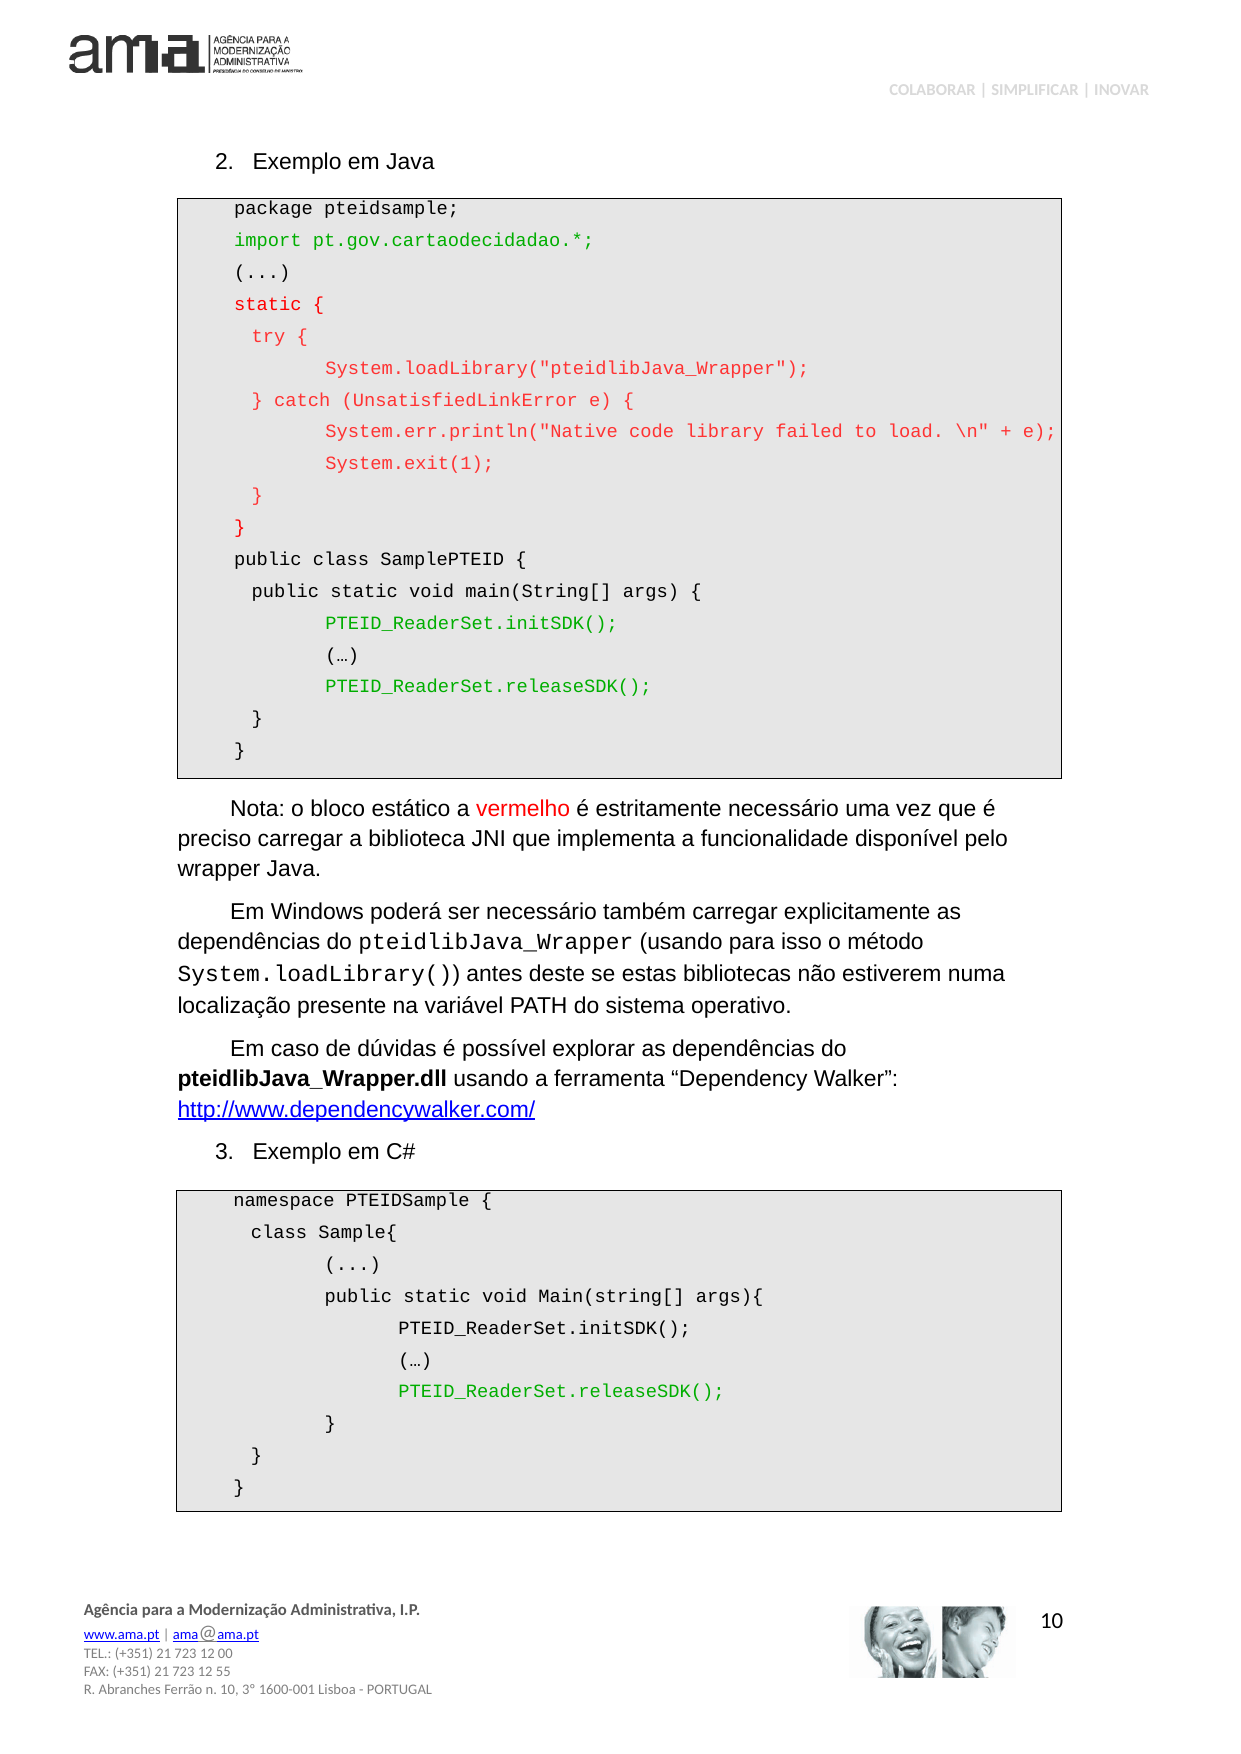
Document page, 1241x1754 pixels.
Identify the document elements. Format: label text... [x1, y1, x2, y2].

text } [178, 518, 1061, 539]
list PTEID_ReaderSet.initSDK(); [177, 1318, 1061, 1340]
text (…) [178, 645, 1061, 667]
list (...) [177, 1255, 1061, 1276]
text package pteidsample; [178, 199, 1061, 220]
list namespace PTEIDSample { [177, 1191, 1061, 1212]
list (…) [177, 1350, 1061, 1372]
list PTEID_ReaderSet.releaseSDK(); [177, 1382, 1061, 1403]
text PTEID_ReaderSet.releaseSDK(); [178, 677, 1061, 698]
text Nota: o bloco estático a vermelho é estritamente necessário uma vez que é preciso carregar a biblioteca JNI que implementa a funcionalidade disponível pelo wrapper Java. [177, 779, 1063, 882]
text (...) [178, 263, 1061, 284]
list class Sample{ [177, 1223, 1061, 1244]
text public class SamplePTEID { [178, 550, 1061, 571]
text System.err.println("Native code library failed to load. \n" + e); [178, 422, 1061, 443]
list } [177, 1414, 1061, 1435]
picture [69, 35, 303, 73]
list public static void Main(string[] args){ [177, 1287, 1061, 1308]
picture [849, 1606, 1017, 1678]
text import pt.gov.cartaodecidadao.*; [178, 231, 1061, 252]
text } [178, 741, 1061, 762]
text System.exit(1); [178, 454, 1061, 475]
text System.loadLibrary("pteidlibJava_Wrapper"); [178, 358, 1061, 380]
text } [178, 709, 1061, 730]
text } [178, 486, 1061, 507]
text static { [178, 295, 1061, 316]
list } [177, 1446, 1061, 1467]
list Exemplo em Java [215, 148, 1063, 174]
list Exemplo em C# [215, 1138, 1063, 1165]
text public static void main(String[] args) { [178, 582, 1061, 603]
text } catch (UnsatisfiedLinkError e) { [178, 390, 1061, 412]
text PTEID_ReaderSet.initSDK(); [178, 613, 1061, 635]
text Em caso de dúvidas é possível explorar as dependências do pteidlibJava_Wrapper.dll usando a ferramenta “Dependency Walker”: http://www.dependencywalker.com/ [177, 1035, 1063, 1122]
text try { [178, 327, 1061, 348]
text [177, 190, 1063, 778]
text Em Windows poderá ser necessário também carregar explicitamente as dependências do pteidlibJava_Wrapper (usando para isso o método System.loadLibrary()) antes deste se estas bibliotecas não estiverem numa localização presente na variável PATH do sistema operativo. [177, 898, 1063, 1019]
list } [177, 1478, 1061, 1499]
